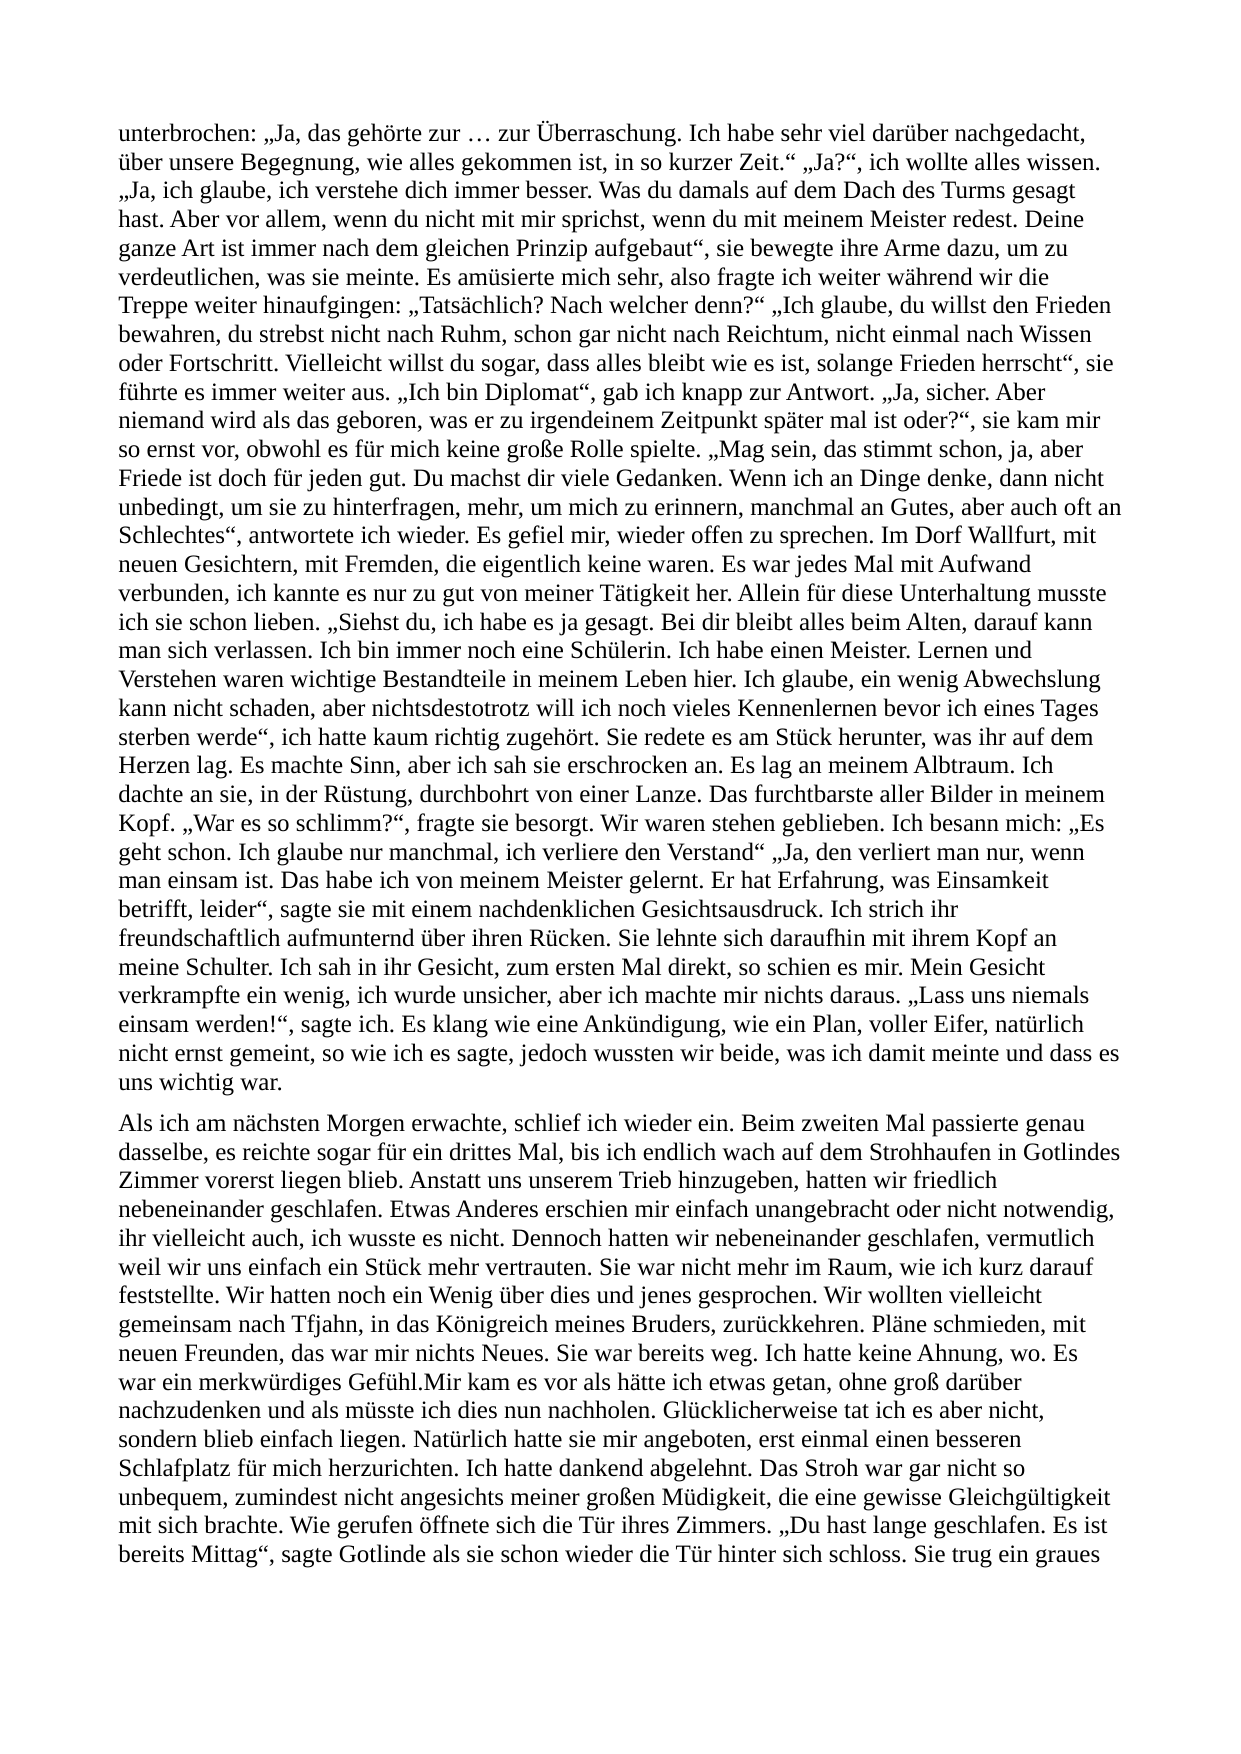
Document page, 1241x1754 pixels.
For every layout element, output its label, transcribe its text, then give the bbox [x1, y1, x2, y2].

text unterbrochen: „Ja, das gehörte zur … zur Überraschung. Ich habe sehr viel darüber nachgedacht, über unsere Begegnung, wie alles gekommen ist, in so kurzer Zeit.“ „Ja?“, ich wollte alles wissen. „Ja, ich glaube, ich verstehe dich immer besser. Was du damals auf dem Dach des Turms gesagt hast. Aber vor allem, wenn du nicht mit mir sprichst, wenn du mit meinem Meister redest. Deine ganze Art ist immer nach dem gleichen Prinzip aufgebaut“, sie bewegte ihre Arme dazu, um zu verdeutlichen, was sie meinte. Es amüsierte mich sehr, also fragte ich weiter während wir die Treppe weiter hinaufgingen: „Tatsächlich? Nach welcher denn?“ „Ich glaube, du willst den Frieden bewahren, du strebst nicht nach Ruhm, schon gar nicht nach Reichtum, nicht einmal nach Wissen oder Fortschritt. Vielleicht willst du sogar, dass alles bleibt wie es ist, solange Frieden herrscht“, sie führte es immer weiter aus. „Ich bin Diplomat“, gab ich knapp zur Antwort. „Ja, sicher. Aber niemand wird als das geboren, was er zu irgendeinem Zeitpunkt später mal ist oder?“, sie kam mir so ernst vor, obwohl es für mich keine große Rolle spielte. „Mag sein, das stimmt schon, ja, aber Friede ist doch für jeden gut. Du machst dir viele Gedanken. Wenn ich an Dinge denke, dann nicht unbedingt, um sie zu hinterfragen, mehr, um mich zu erinnern, manchmal an Gutes, aber auch oft an Schlechtes“, antwortete ich wieder. Es gefiel mir, wieder offen zu sprechen. Im Dorf Wallfurt, mit neuen Gesichtern, mit Fremden, die eigentlich keine waren. Es war jedes Mal mit Aufwand verbunden, ich kannte es nur zu gut von meiner Tätigkeit her. Allein für diese Unterhaltung musste ich sie schon lieben. „Siehst du, ich habe es ja gesagt. Bei dir bleibt alles beim Alten, darauf kann man sich verlassen. Ich bin immer noch eine Schülerin. Ich habe einen Meister. Lernen und Verstehen waren wichtige Bestandteile in meinem Leben hier. Ich glaube, ein wenig Abwechslung kann nicht schaden, aber nichtsdestotrotz will ich noch vieles Kennenlernen bevor ich eines Tages sterben werde“, ich hatte kaum richtig zugehört. Sie redete es am Stück herunter, was ihr auf dem Herzen lag. Es machte Sinn, aber ich sah sie erschrocken an. Es lag an meinem Albtraum. Ich dachte an sie, in der Rüstung, durchbohrt von einer Lanze. Das furchtbarste aller Bilder in meinem Kopf. „War es so schlimm?“, fragte sie besorgt. Wir waren stehen geblieben. Ich besann mich: „Es geht schon. Ich glaube nur manchmal, ich verliere den Verstand“ „Ja, den verliert man nur, wenn man einsam ist. Das habe ich von meinem Meister gelernt. Er hat Erfahrung, was Einsamkeit betrifft, leider“, sagte sie mit einem nachdenklichen Gesichtsausdruck. Ich strich ihr freundschaftlich aufmunternd über ihren Rücken. Sie lehnte sich daraufhin mit ihrem Kopf an meine Schulter. Ich sah in ihr Gesicht, zum ersten Mal direkt, so schien es mir. Mein Gesicht verkrampfte ein wenig, ich wurde unsicher, aber ich machte mir nichts daraus. „Lass uns niemals einsam werden!“, sagte ich. Es klang wie eine Ankündigung, wie ein Plan, voller Eifer, natürlich nicht ernst gemeint, so wie ich es sagte, jedoch wussten wir beide, was ich damit meinte und dass es uns wichtig war. [118, 118, 1122, 1096]
text Als ich am nächsten Morgen erwachte, schlief ich wieder ein. Beim zweiten Mal passierte genau dasselbe, es reichte sogar für ein drittes Mal, bis ich endlich wach auf dem Strohhaufen in Gotlindes Zimmer vorerst liegen blieb. Anstatt uns unserem Trieb hinzugeben, hatten wir friedlich nebeneinander geschlafen. Etwas Anderes erschien mir einfach unangebracht oder nicht notwendig, ihr vielleicht auch, ich wusste es nicht. Dennoch hatten wir nebeneinander geschlafen, vermutlich weil wir uns einfach ein Stück mehr vertrauten. Sie war nicht mehr im Raum, wie ich kurz darauf feststellte. Wir hatten noch ein Wenig über dies und jenes gesprochen. Wir wollten vielleicht gemeinsam nach Tfjahn, in das Königreich meines Bruders, zurückkehren. Pläne schmieden, mit neuen Freunden, das war mir nichts Neues. Sie war bereits weg. Ich hatte keine Ahnung, wo. Es war ein merkwürdiges Gefühl.Mir kam es vor als hätte ich etwas getan, ohne groß darüber nachzudenken und als müsste ich dies nun nachholen. Glücklicherweise tat ich es aber nicht, sondern blieb einfach liegen. Natürlich hatte sie mir angeboten, erst einmal einen besseren Schlafplatz für mich herzurichten. Ich hatte dankend abgelehnt. Das Stroh war gar nicht so unbequem, zumindest nicht angesichts meiner großen Müdigkeit, die eine gewisse Gleichgültigkeit mit sich brachte. Wie gerufen öffnete sich die Tür ihres Zimmers. „Du hast lange geschlafen. Es ist bereits Mittag“, sagte Gotlinde als sie schon wieder die Tür hinter sich schloss. Sie trug ein graues [118, 1108, 1122, 1568]
